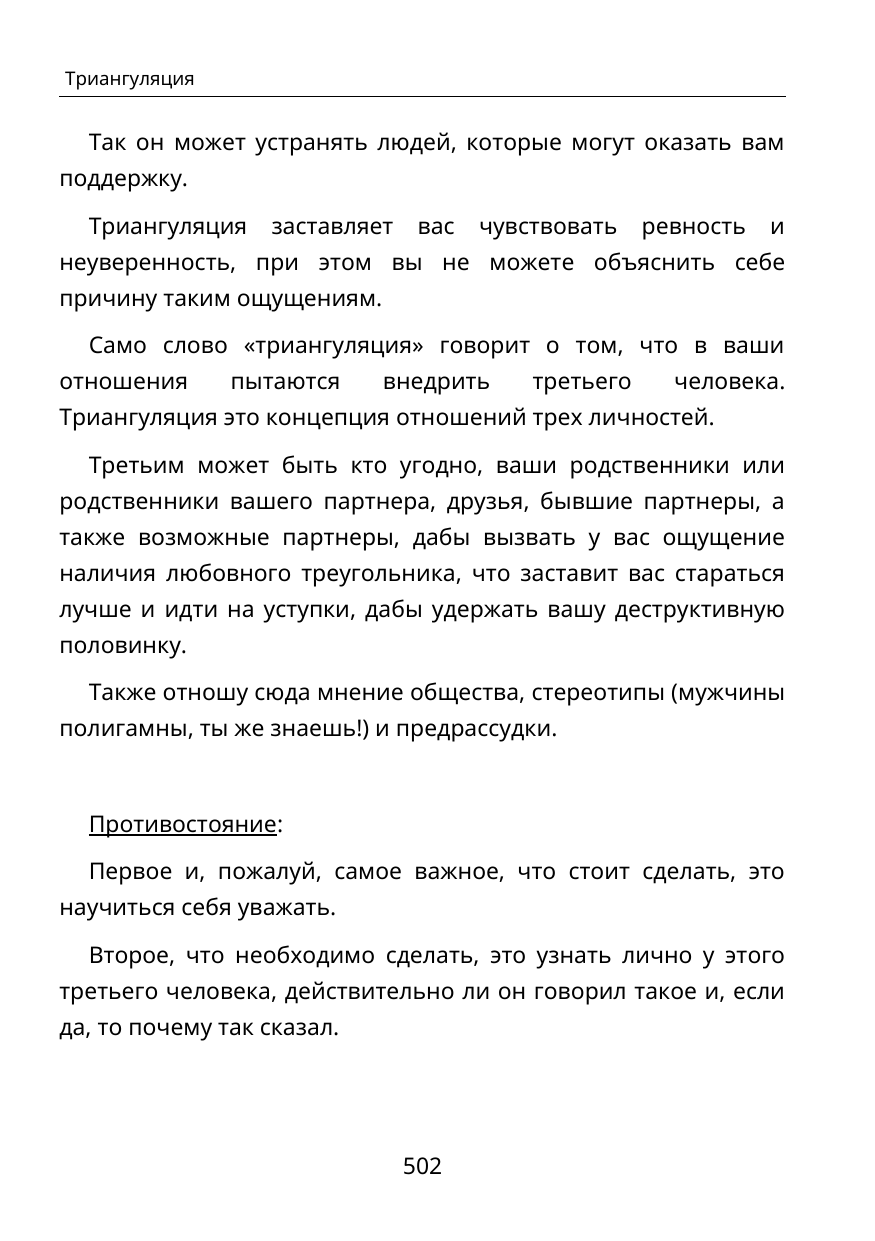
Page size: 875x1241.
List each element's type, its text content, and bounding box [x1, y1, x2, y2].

text Первое и, пожалуй, самое важное, что стоит сделать, это научиться себя уважать. [59, 855, 786, 922]
text Также отношу сюда мнение общества, стереотипы (мужчины полигамны, ты же знаешь!) и предрассудки. [59, 676, 786, 743]
text Триангуляция заставляет вас чувствовать ревность и неуверенность, при этом вы не можете объяснить себе причину таким ощущениям. [59, 210, 786, 313]
text Второе, что необходимо сделать, это узнать лично у этого третьего человека, действительно ли он говорил такое и, если да, то почему так сказал. [59, 939, 786, 1042]
text Так он может устранять людей, которые могут оказать вам поддержку. [59, 126, 786, 193]
text Противостояние: [59, 808, 786, 839]
text Само слово «триангуляция» говорит о том, что в ваши отношения пытаются внедрить третьего человека. Триангуляция это концепция отношений трех личностей. [59, 329, 786, 432]
text Третьим может быть кто угодно, ваши родственники или родственники вашего партнера, друзья, бывшие партнеры, а также возможные партнеры, дабы вызвать у вас ощущение наличия любовного треугольника, что заставит вас стараться лучше и идти на уступки, дабы удержать вашу деструктивную половинку. [59, 449, 786, 660]
